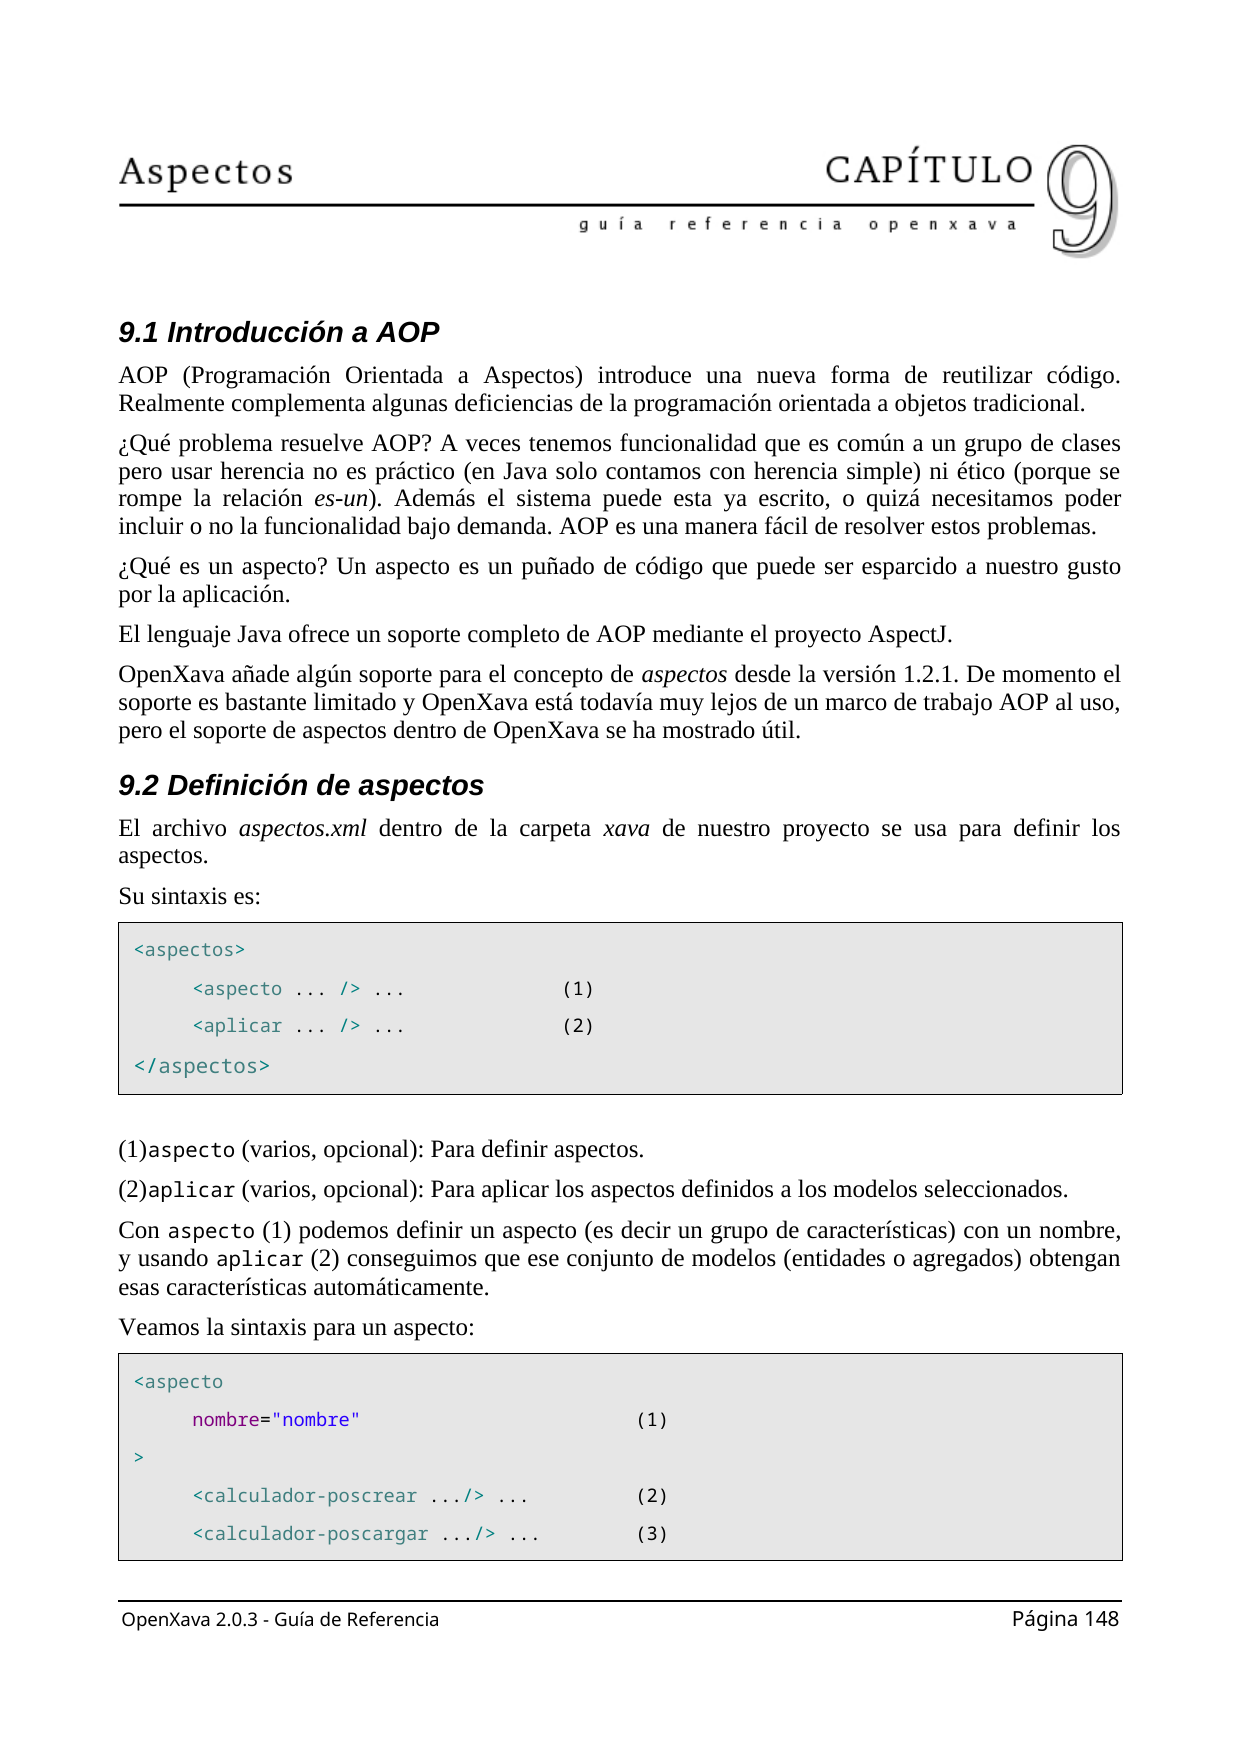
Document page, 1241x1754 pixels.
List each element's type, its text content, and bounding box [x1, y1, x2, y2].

text <calculador-poscrear .../> ... (2) [119, 1467, 1122, 1505]
list aspecto (varios, opcional): Para definir aspectos. [118, 1135, 1122, 1163]
text <calculador-poscargar .../> ... (3) [119, 1505, 1122, 1560]
text ¿Qué es un aspecto? Un aspecto es un puñado de código que puede ser esparcido a nuestro gusto por la aplicación. [118, 552, 1122, 608]
text El archivo aspectos.xml dentro de la carpeta xava de nuestro proyecto se usa para definir los aspectos. [118, 814, 1122, 869]
text <aplicar ... /> ... (2) [119, 998, 1122, 1036]
text <aspectos> [119, 923, 1122, 960]
text ¿Qué problema resuelve AOP? A veces tenemos funcionalidad que es común a un grupo de clases pero usar herencia no es práctico (en Java solo contamos con herencia simple) ni ético (porque se rompe la relación es-un). Además el sistema puede esta ya escrito, o quizá necesitamos poder incluir o no la funcionalidad bajo demanda. AOP es una manera fácil de resolver estos problemas. [118, 429, 1122, 540]
text > [119, 1429, 1122, 1467]
subtitle Definición de aspectos [118, 769, 1122, 801]
text nombre="nombre" (1) [119, 1391, 1122, 1429]
text <aspecto [119, 1354, 1122, 1391]
text </aspectos> [119, 1036, 1122, 1094]
text AOP (Programación Orientada a Aspectos) introduce una nueva forma de reutilizar código. Realmente complementa algunas deficiencias de la programación orientada a objetos tradicional. [118, 361, 1122, 417]
list aplicar (varios, opcional): Para aplicar los aspectos definidos a los modelos seleccionados. [118, 1176, 1122, 1204]
text OpenXava añade algún soporte para el concepto de aspectos desde la versión 1.2.1. De momento el soporte es bastante limitado y OpenXava está todavía muy lejos de un marco de trabajo AOP al uso, pero el soporte de aspectos dentro de OpenXava se ha mostrado útil. [118, 661, 1122, 744]
text <aspecto ... /> ... (1) [119, 960, 1122, 998]
text Veamos la sintaxis para un aspecto: [118, 1313, 1122, 1341]
text Con aspecto (1) podemos definir un aspecto (es decir un grupo de características) con un nombre, y usando aplicar (2) conseguimos que ese conjunto de modelos (entidades o agregados) obtengan esas características automáticamente. [118, 1216, 1122, 1300]
picture [119, 118, 1124, 287]
subtitle Introducción a AOP [118, 316, 1122, 349]
subtitle Aspectos [118, 287, 1122, 291]
text Su sintaxis es: [118, 882, 1122, 909]
text El lenguaje Java ofrece un soporte completo de AOP mediante el proyecto AspectJ. [118, 620, 1122, 648]
